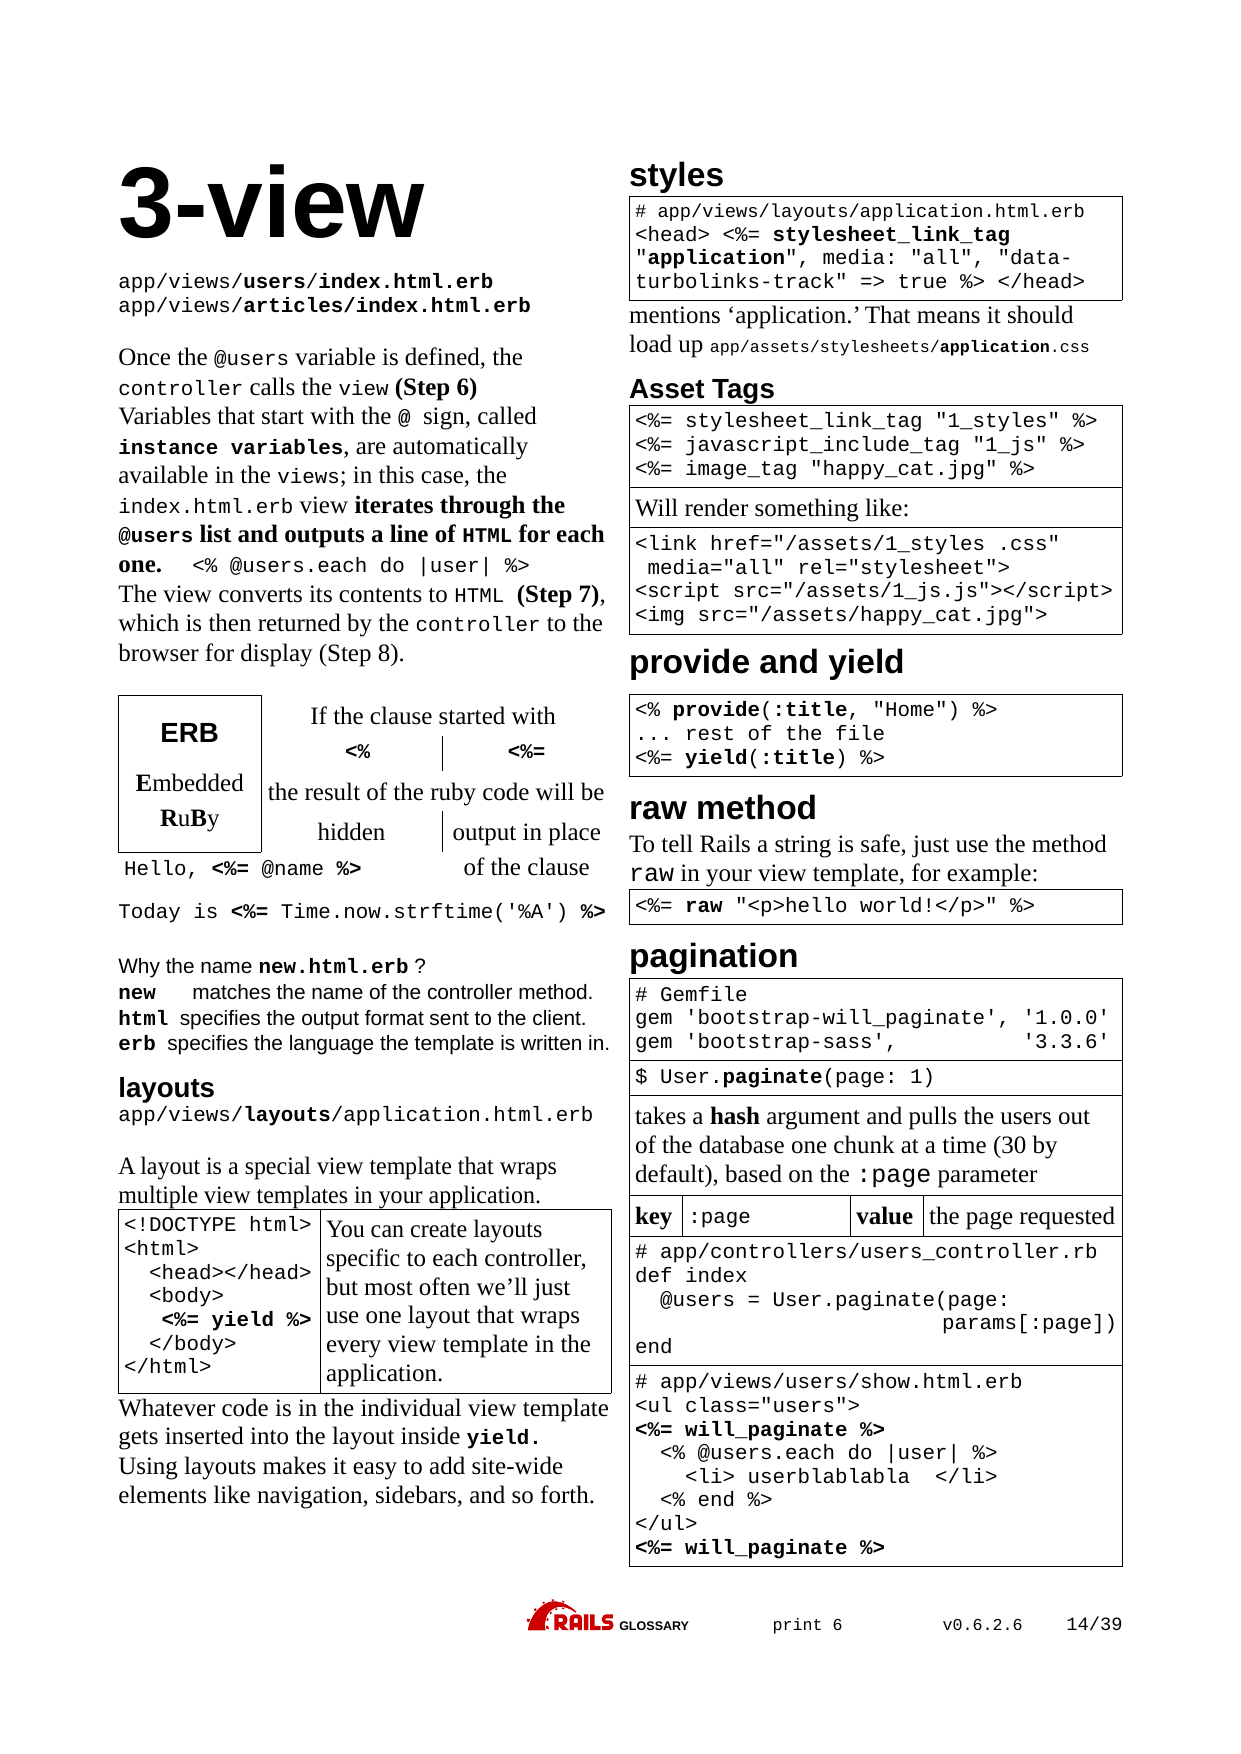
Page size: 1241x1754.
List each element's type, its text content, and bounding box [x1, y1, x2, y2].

table_cell output in place of the clause [442, 811, 611, 901]
table_cell hidden [262, 811, 442, 852]
subtitle Asset Tags [629, 373, 1122, 404]
table_cell Hello, <%= @name %> [118, 852, 442, 901]
text mentions ‘application.’ That means it should load up app/assets/stylesheets/application.css [629, 301, 1122, 358]
table_header # app/views/layouts/application.html.erb <head> <%= stylesheet_link_tag "application", media: "all", "data-turbolinks-track" => true %> </head> [630, 197, 1122, 300]
text new matches the name of the controller method. [118, 979, 611, 1005]
subtitle 3-view [118, 143, 611, 259]
text A layout is a special view template that wraps multiple view templates in your application. [118, 1151, 611, 1208]
subtitle provide and yield [629, 642, 1122, 681]
text app/views/articles/index.html.erb [118, 295, 611, 318]
subtitle layouts [118, 1072, 611, 1104]
table_header If the clause started with [262, 695, 611, 736]
table_cell :page [683, 1196, 850, 1236]
table_cell # app/controllers/users_controller.rb def index @users = User.paginate(page: params[:page]) end [630, 1237, 1122, 1365]
subtitle raw method [629, 788, 1122, 827]
text To tell Rails a string is safe, just use the method raw in your view template, for example: [629, 829, 1122, 889]
text Variables that start with the @ sign, called instance variables, are automatically available in the views; in this case, the index.html.erb view iterates through the @users list and outputs a line of HTML for each one. <% @users.each do |user| %> [118, 401, 611, 579]
subtitle styles [629, 155, 1122, 193]
text html specifies the output format sent to the client. erb specifies the language the template is written in. [118, 1005, 611, 1057]
text Once the @users variable is defined, the controller calls the view (Step 6) [118, 342, 611, 401]
subtitle pagination [629, 936, 1122, 975]
table_cell $ User.paginate(page: 1) [630, 1061, 1122, 1095]
table_header # Gemfile gem 'bootstrap-will_paginate', '1.0.0' gem 'bootstrap-sass', '3.3.6' [630, 979, 1122, 1060]
table_header ERB Embedded RuBy [119, 696, 261, 852]
table_cell value [851, 1196, 923, 1236]
table_cell key [630, 1196, 682, 1236]
table_header <%= raw "<p>hello world!</p>" %> [630, 890, 1122, 924]
table_cell Will render something like: [630, 488, 1122, 527]
text Using layouts makes it easy to add site-wide elements like navigation, sidebars, and so forth. [118, 1451, 611, 1508]
table_cell <%= [443, 736, 611, 771]
table_cell <link href="/assets/1_styles .css" media="all" rel="stylesheet"> <script src="/assets/1_js.js"></script> <img src="/assets/happy_cat.jpg"> [630, 528, 1122, 633]
table_cell the result of the ruby code will be [262, 771, 611, 811]
text app/views/layouts/application.html.erb [118, 1104, 611, 1127]
table_header <% provide(:title, "Home") %> ... rest of the file <%= yield(:title) %> [630, 695, 1122, 776]
text app/views/users/index.html.erb [118, 271, 611, 295]
table_cell the page requested [924, 1196, 1122, 1236]
text Whatever code is in the individual view template gets inserted into the layout inside yield. [118, 1394, 611, 1451]
table_cell # app/views/users/show.html.erb <ul class="users"> <%= will_paginate %> <% @users.each do |user| %> <li> userblablabla </li> <% end %> </ul> <%= will_paginate %> [630, 1366, 1122, 1566]
table_header <%= stylesheet_link_tag "1_styles" %> <%= javascript_include_tag "1_js" %> <%= image_tag "happy_cat.jpg" %> [630, 406, 1122, 487]
text The view converts its contents to HTML (Step 7), which is then returned by the controller to the browser for display (Step 8). [118, 579, 611, 667]
text Why the name new.html.erb ? [118, 954, 611, 979]
text Today is <%= Time.now.strftime('%A') %> [118, 901, 611, 924]
table_header <!DOCTYPE html> <html> <head></head> <body> <%= yield %> </body> </html> [119, 1210, 320, 1393]
table_cell takes a hash argument and pulls the users out of the database one chunk at a time (30 by default), based on the :page parameter [630, 1096, 1122, 1195]
table_header You can create layouts specific to each controller, but most often we’ll just use one layout that wraps every view template in the application. [321, 1210, 611, 1393]
table_cell <% [262, 736, 442, 771]
